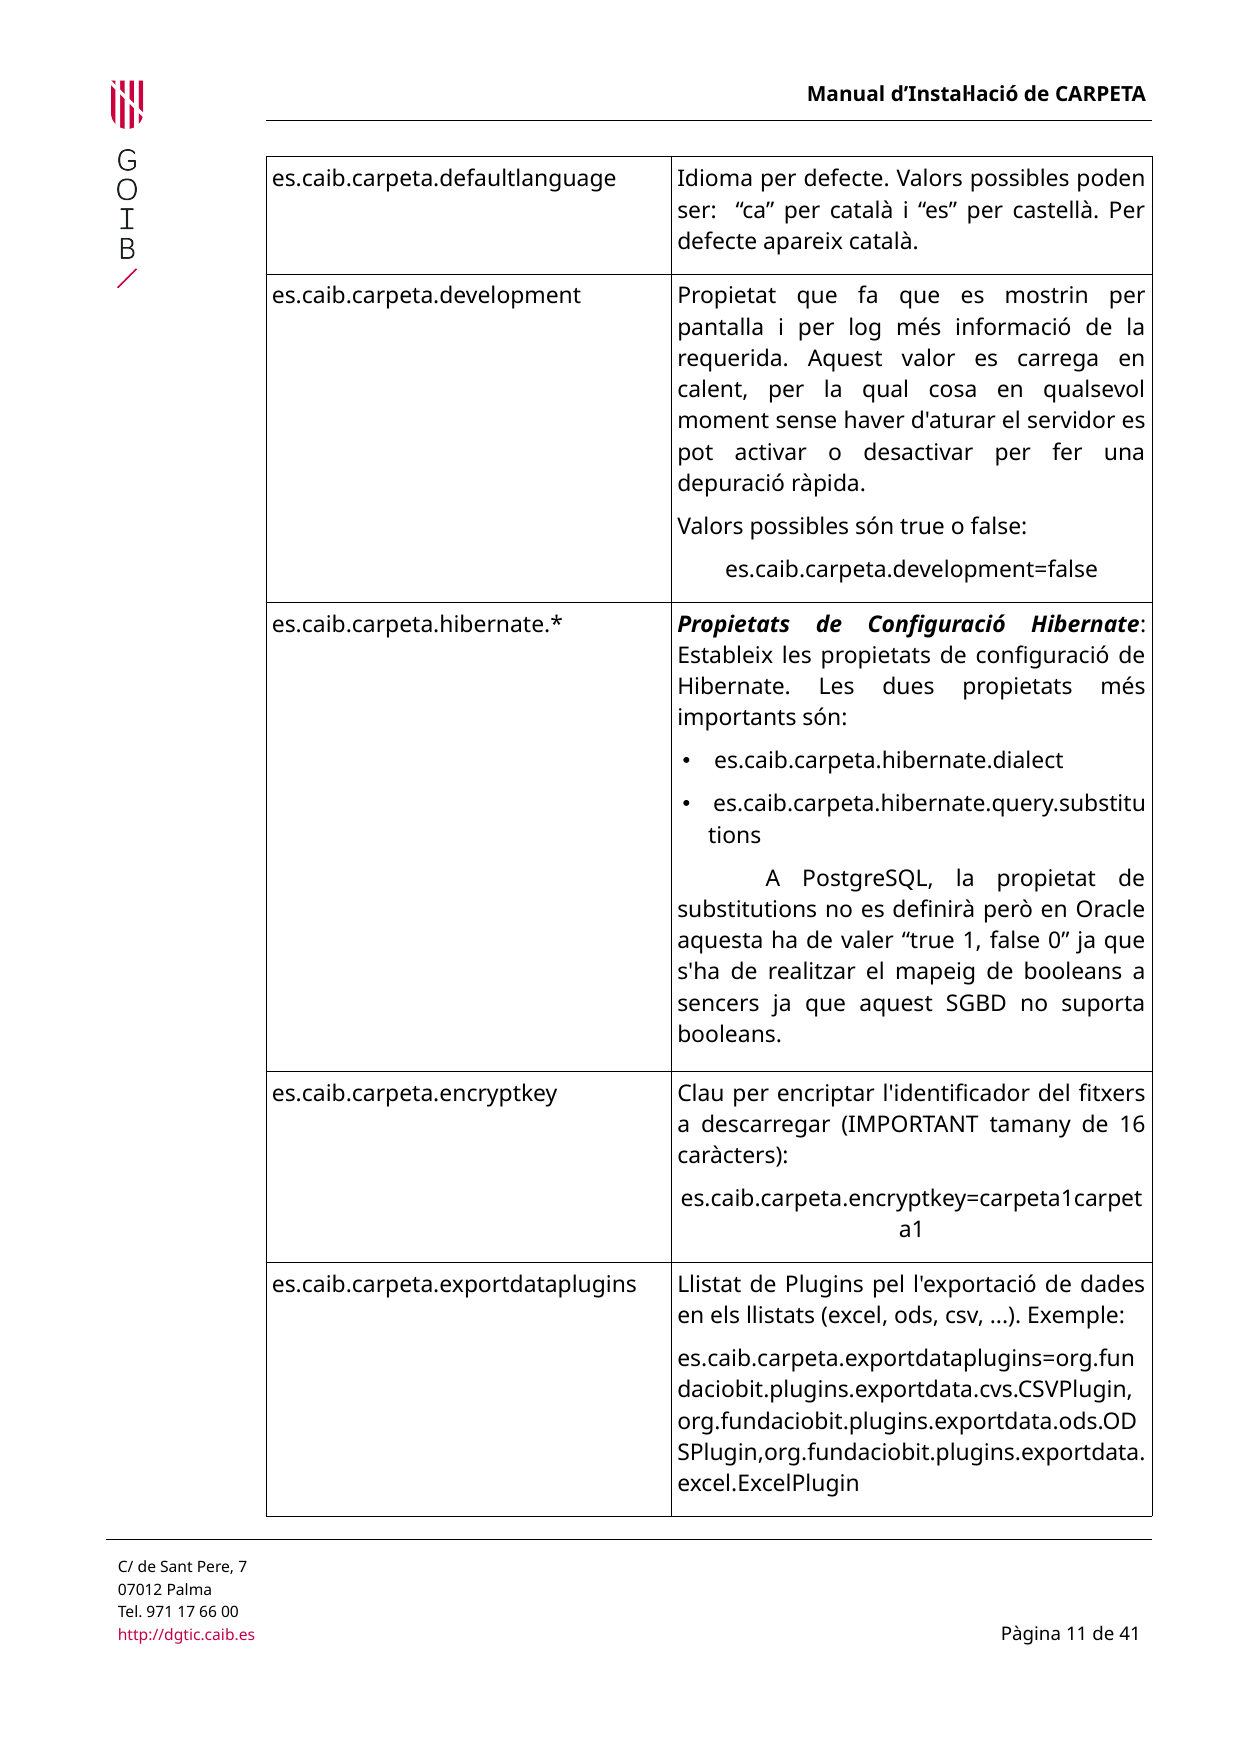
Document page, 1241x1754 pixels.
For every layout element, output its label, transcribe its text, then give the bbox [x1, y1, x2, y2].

table_cell Llistat de Plugins pel l'exportació de dades en els llistats (excel, ods, csv, ...). Exemple: es.caib.carpeta.exportdataplugins=org.fundaciobit.plugins.exportdata.cvs.CSVPlugin,org.fundaciobit.plugins.exportdata.ods.ODSPlugin,org.fundaciobit.plugins.exportdata.excel.ExcelPlugin [672, 1263, 1152, 1516]
table_cell es.caib.carpeta.encryptkey [267, 1072, 671, 1262]
table_cell Clau per encriptar l'identificador del fitxers a descarregar (IMPORTANT tamany de 16 caràcters): es.caib.carpeta.encryptkey=carpeta1carpeta1 [672, 1072, 1152, 1262]
table_cell Propietat que fa que es mostrin per pantalla i per log més informació de la requerida. Aquest valor es carrega en calent, per la qual cosa en qualsevol moment sense haver d'aturar el servidor es pot activar o desactivar per fer una depuració ràpida. Valors possibles són true o false: es.caib.carpeta.development=false [672, 275, 1152, 602]
table_cell Propietats de Configuració Hibernate: Estableix les propietats de configuració de Hibernate. Les dues propietats més importants són: es.caib.carpeta.hibernate.dialect es.caib.carpeta.hibernate.query.substitutions A PostgreSQL, la propietat de substitutions no es definirà però en Oracle aquesta ha de valer “true 1, false 0” ja que s'ha de realitzar el mapeig de booleans a sencers ja que aquest SGBD no suporta booleans. [672, 603, 1152, 1071]
table_cell es.caib.carpeta.hibernate.* [267, 603, 671, 1071]
table_cell es.caib.carpeta.exportdataplugins [267, 1263, 671, 1516]
picture [82, 57, 172, 319]
table_cell es.caib.carpeta.development [267, 275, 671, 602]
table_cell Idioma per defecte. Valors possibles poden ser: “ca” per català i “es” per castellà. Per defecte apareix català. [672, 157, 1152, 273]
table_cell es.caib.carpeta.defaultlanguage [267, 157, 671, 273]
